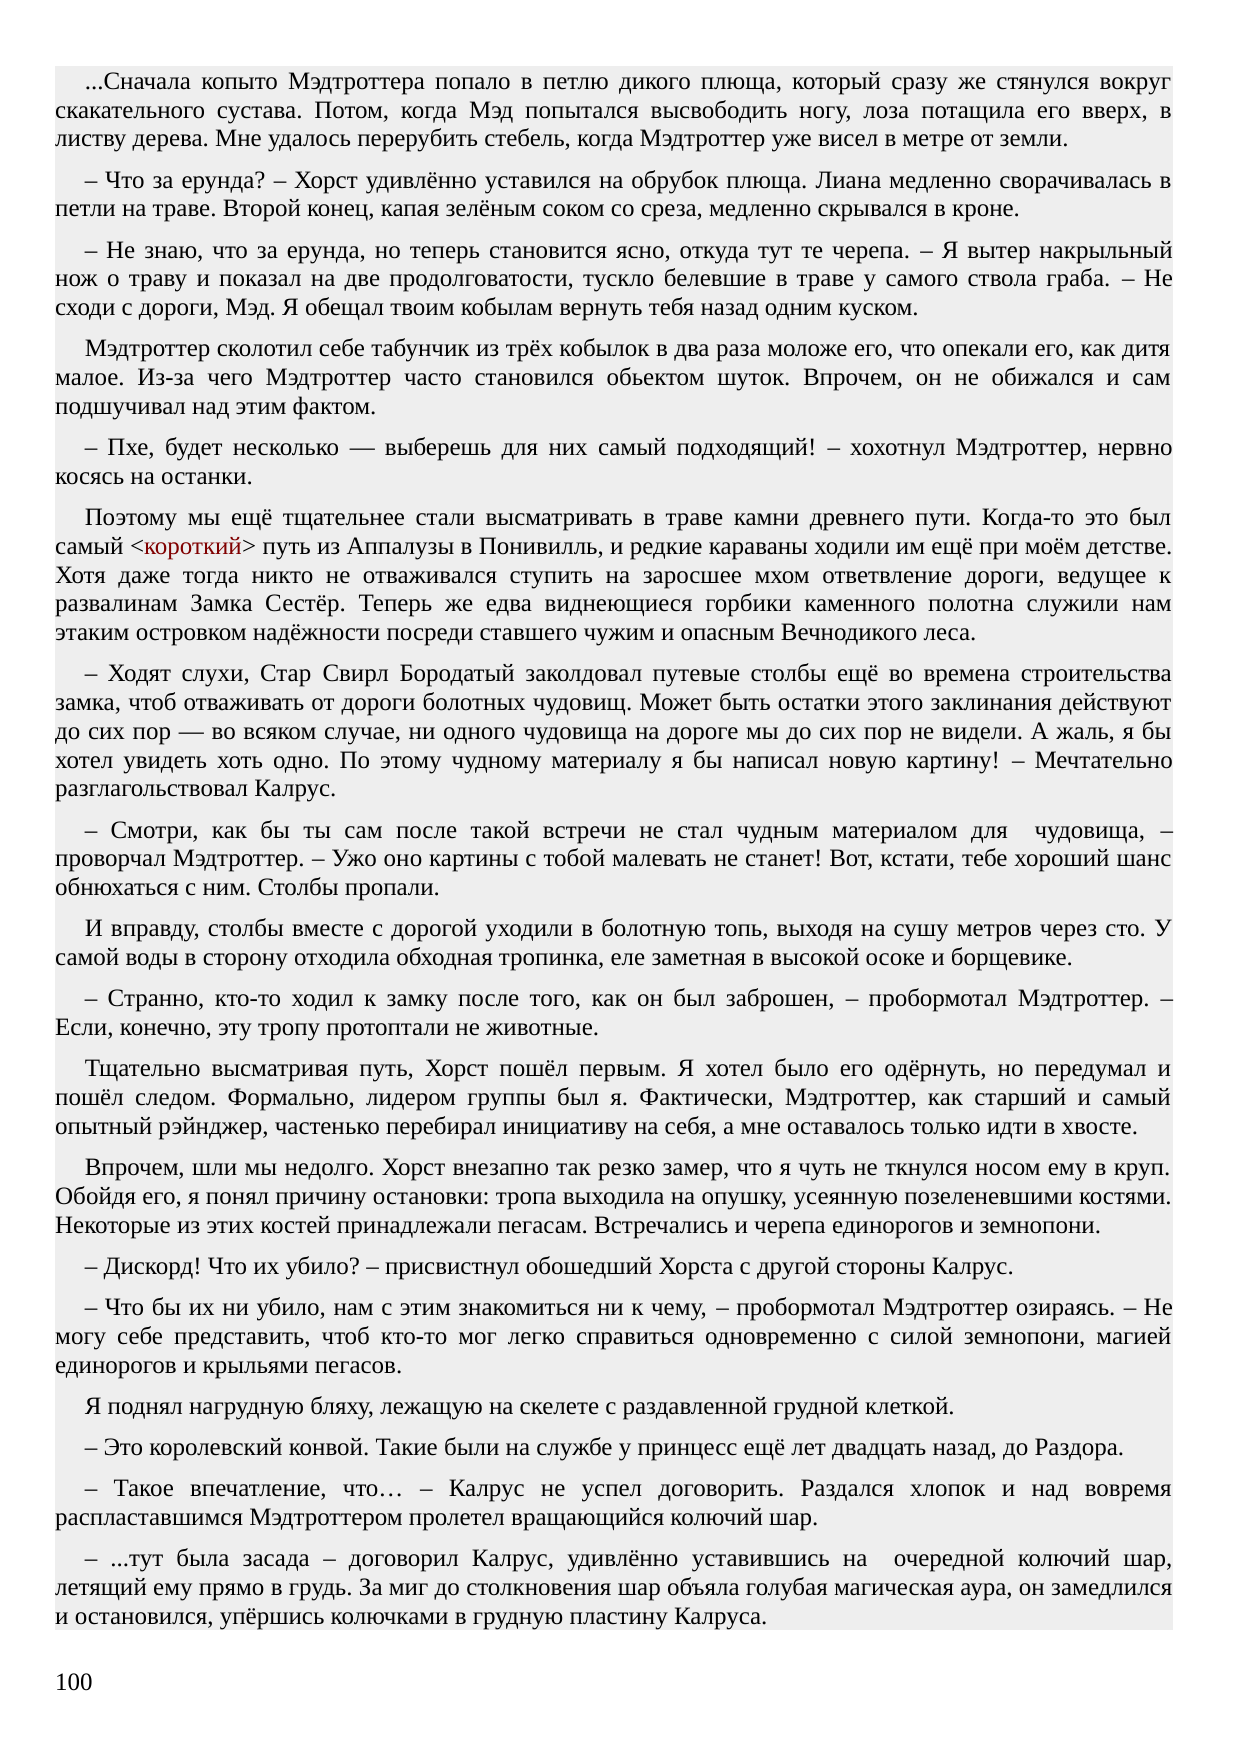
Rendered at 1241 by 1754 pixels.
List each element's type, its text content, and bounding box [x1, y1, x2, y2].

text – Пхе, будет несколько — выберешь для них самый подходящий! – хохотнул Мэдтроттер, нервно косясь на останки. [55, 432, 1173, 490]
text – Не знаю, что за ерунда, но теперь становится ясно, откуда тут те черепа. – Я вытер накрыльный нож о траву и показал на две продолговатости, тускло белевшие в траве у самого ствола граба. – Не сходи с дороги, Мэд. Я обещал твоим кобылам вернуть тебя назад одним куском. [55, 235, 1173, 321]
text – Ходят слухи, Стар Cвирл Бородатый заколдовал путевые столбы ещё во времена строительства замка, чтоб отваживать от дороги болотных чудовищ. Может быть остатки этого заклинания действуют до сих пор — во всяком случае, ни одного чудовища на дороге мы до сих пор не видели. А жаль, я бы хотел увидеть хоть одно. По этому чудному материалу я бы написал новую картину! – Мечтательно разглагольствовал Калрус. [55, 658, 1173, 802]
text – Странно, кто-то ходил к замку после того, как он был заброшен, – пробормотал Мэдтроттер. – Если, конечно, эту тропу протоптали не животные. [55, 983, 1173, 1041]
text – Это королевский конвой. Такие были на службе у принцесс ещё лет двадцать назад, до Раздора. [55, 1432, 1173, 1461]
text – Что за ерунда? – Хорст удивлённо уставился на обрубок плюща. Лиана медленно сворачивалась в петли на траве. Второй конец, капая зелёным соком со среза, медленно скрывался в кроне. [55, 165, 1173, 222]
text – ...тут была засада – договорил Калрус, удивлённо уставившись на очередной колючий шар, летящий ему прямо в грудь. За миг до столкновения шар объяла голубая магическая аура, он замедлился и остановился, упёршись колючками в грудную пластину Калруса. [55, 1543, 1173, 1630]
text – Смотри, как бы ты сам после такой встречи не стал чудным материалом для чудовища, – проворчал Мэдтроттер. – Ужо оно картины с тобой малевать не станет! Вот, кстати, тебе хороший шанс обнюхаться с ним. Столбы пропали. [55, 815, 1173, 901]
text И вправду, столбы вместе с дорогой уходили в болотную топь, выходя на сушу метров через сто. У самой воды в сторону отходила обходная тропинка, еле заметная в высокой осоке и борщевике. [55, 913, 1173, 971]
text ...Сначала копыто Мэдтроттера попало в петлю дикого плюща, который сразу же стянулся вокруг скакательного сустава. Потом, когда Мэд попытался высвободить ногу, лоза потащила его вверх, в листву дерева. Мне удалось перерубить стебель, когда Мэдтроттер уже висел в метре от земли. [55, 66, 1173, 152]
text Тщательно высматривая путь, Хорст пошёл первым. Я хотел было его одёрнуть, но передумал и пошёл следом. Формально, лидером группы был я. Фактически, Мэдтроттер, как старший и самый опытный рэйнджер, частенько перебирал инициативу на себя, а мне оставалось только идти в хвосте. [55, 1053, 1173, 1140]
text – Дискорд! Что их убило? – присвистнул обошедший Хорста с другой стороны Калрус. [55, 1251, 1173, 1280]
text – Такое впечатление, что… – Калрус не успел договорить. Раздался хлопок и над вовремя распластавшимся Мэдтроттером пролетел вращающийся колючий шар. [55, 1473, 1173, 1531]
text Поэтому мы ещё тщательнее стали высматривать в траве камни древнего пути. Когда-то это был самый <короткий> путь из Аппалузы в Понивилль, и редкие караваны ходили им ещё при моём детстве. Хотя даже тогда никто не отваживался ступить на заросшее мхом ответвление дороги, ведущее к развалинам Замка Сестёр. Теперь же едва виднеющиеся горбики каменного полотна служили нам этаким островком надёжности посреди ставшего чужим и опасным Вечнодикого леса. [55, 502, 1173, 646]
text Я поднял нагрудную бляху, лежащую на скелете с раздавленной грудной клеткой. [55, 1391, 1173, 1420]
text Впрочем, шли мы недолго. Хорст внезапно так резко замер, что я чуть не ткнулся носом ему в круп. Обойдя его, я понял причину остановки: тропа выходила на опушку, усеянную позеленевшими костями. Некоторые из этих костей принадлежали пегасам. Встречались и черепа единорогов и земнопони. [55, 1152, 1173, 1238]
text – Что бы их ни убило, нам с этим знакомиться ни к чему, – пробормотал Мэдтроттер озираясь. – Не могу себе представить, чтоб кто-то мог легко справиться одновременно с силой земнопони, магией единорогов и крыльями пегасов. [55, 1292, 1173, 1378]
text Мэдтроттер сколотил себе табунчик из трёх кобылок в два раза моложе его, что опекали его, как дитя малое. Из-за чего Мэдтроттер часто становился обьектом шуток. Впрочем, он не обижался и сам подшучивал над этим фактом. [55, 333, 1173, 420]
